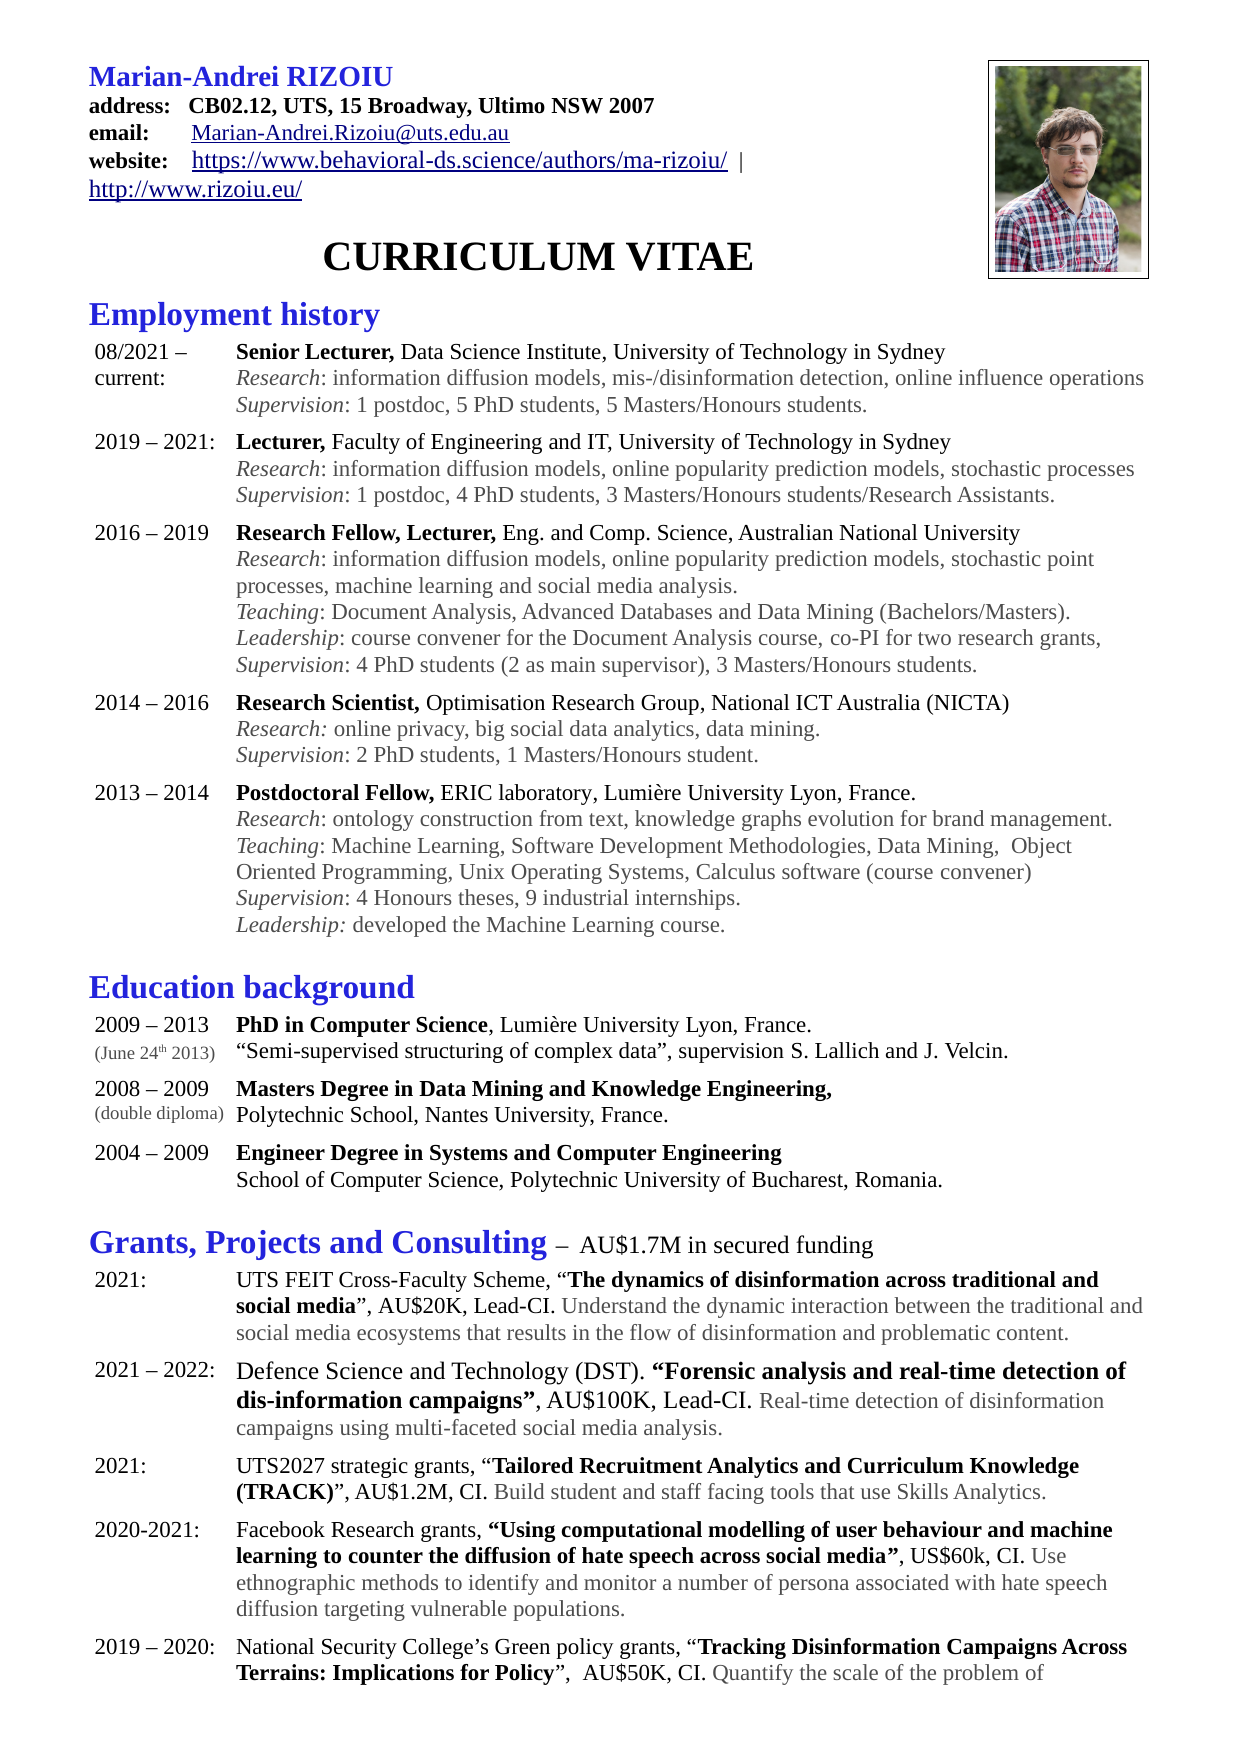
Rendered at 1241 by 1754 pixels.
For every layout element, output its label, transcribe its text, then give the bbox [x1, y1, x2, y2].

table_cell National Security College’s Green policy grants, “Tracking Disinformation Campaigns Across Terrains: Implications for Policy”, AU$50K, CI. Quantify the scale of the problem of [230, 1627, 1164, 1691]
text CURRICULUM VITAE [88, 232, 988, 279]
table_cell Research Scientist, Optimisation Research Group, National ICT Australia (NICTA) Research: online privacy, big social data analytics, data mining. Supervision: 2 PhD students, 1 Masters/Honours student. [230, 683, 1164, 773]
table_cell Postdoctoral Fellow, ERIC laboratory, Lumière University Lyon, France. Research: ontology construction from text, knowledge graphs evolution for brand management. Teaching: Machine Learning, Software Development Methodologies, Data Mining, Object Oriented Programming, Unix Operating Systems, Calculus software (course convener) Supervision: 4 Honours theses, 9 industrial internships. Leadership: developed the Machine Learning course. [230, 773, 1164, 943]
text Education background [88, 967, 1152, 1005]
table_cell 2021 – 2022: [89, 1351, 230, 1446]
picture [995, 66, 1142, 272]
text website: https://www.behavioral-ds.science/authors/ma-rizoiu/ | http://www.rizoiu.eu/ [88, 145, 957, 203]
table_cell 2019 – 2020: [89, 1627, 230, 1691]
table_cell Engineer Degree in Systems and Computer Engineering School of Computer Science, Polytechnic University of Bucharest, Romania. [230, 1134, 1163, 1198]
text email: Marian-Andrei.Rizoiu@uts.edu.au [88, 119, 988, 145]
table_cell Masters Degree in Data Mining and Knowledge Engineering, Polytechnic School, Nantes University, France. [230, 1070, 1163, 1134]
text Employment history [88, 294, 1152, 332]
text address: CB02.12, UTS, 15 Broadway, Ultimo NSW 2007 [88, 93, 988, 119]
text Marian-Andrei RIZOIU [88, 59, 1148, 93]
table_header 2021: [89, 1260, 230, 1351]
table_cell 2004 – 2009 [89, 1134, 230, 1198]
table_header PhD in Computer Science, Lumière University Lyon, France. “Semi-supervised structuring of complex data”, supervision S. Lallich and J. Velcin. [230, 1005, 1163, 1069]
table_cell 2014 – 2016 [89, 683, 230, 773]
text Grants, Projects and Consulting – AU$1.7M in secured funding [88, 1222, 1152, 1260]
table_header 2009 – 2013 (June 24th 2013) [89, 1005, 230, 1069]
table_cell 2016 – 2019 [89, 513, 230, 683]
table_cell 2013 – 2014 [89, 773, 230, 943]
table_cell Defence Science and Technology (DST). “Forensic analysis and real-time detection of dis-information campaigns”, AU$100K, Lead-CI. Real-time detection of disinformation campaigns using multi-faceted social media analysis. [230, 1351, 1164, 1446]
table_cell Research Fellow, Lecturer, Eng. and Comp. Science, Australian National University Research: information diffusion models, online popularity prediction models, stochastic point processes, machine learning and social media analysis. Teaching: Document Analysis, Advanced Databases and Data Mining (Bachelors/Masters). Leadership: course convener for the Document Analysis course, co-PI for two research grants, Supervision: 4 PhD students (2 as main supervisor), 3 Masters/Honours students. [230, 513, 1164, 683]
table_cell 2008 – 2009 (double diploma) [89, 1070, 230, 1134]
table_cell 2020-2021: [89, 1510, 230, 1627]
table_header 08/2021 – current: [89, 332, 230, 423]
table_header Senior Lecturer, Data Science Institute, University of Technology in Sydney Research: information diffusion models, mis-/disinformation detection, online influence operations Supervision: 1 postdoc, 5 PhD students, 5 Masters/Honours students. [230, 332, 1164, 423]
table_cell Facebook Research grants, “Using computational modelling of user behaviour and machine learning to counter the diffusion of hate speech across social media”, US$60k, CI. Use ethnographic methods to identify and monitor a number of persona associated with hate speech diffusion targeting vulnerable populations. [230, 1510, 1164, 1627]
table_header UTS FEIT Cross-Faculty Scheme, “The dynamics of disinformation across traditional and social media”, AU$20K, Lead-CI. Understand the dynamic interaction between the traditional and social media ecosystems that results in the flow of disinformation and problematic content. [230, 1260, 1164, 1351]
table_cell Lecturer, Faculty of Engineering and IT, University of Technology in Sydney Research: information diffusion models, online popularity prediction models, stochastic processes Supervision: 1 postdoc, 4 PhD students, 3 Masters/Honours students/Research Assistants. [230, 423, 1164, 513]
table_cell 2021: [89, 1446, 230, 1510]
table_cell UTS2027 strategic grants, “Tailored Recruitment Analytics and Curriculum Knowledge (TRACK)”, AU$1.2M, CI. Build student and staff facing tools that use Skills Analytics. [230, 1446, 1164, 1510]
table_cell 2019 – 2021: [89, 423, 230, 513]
